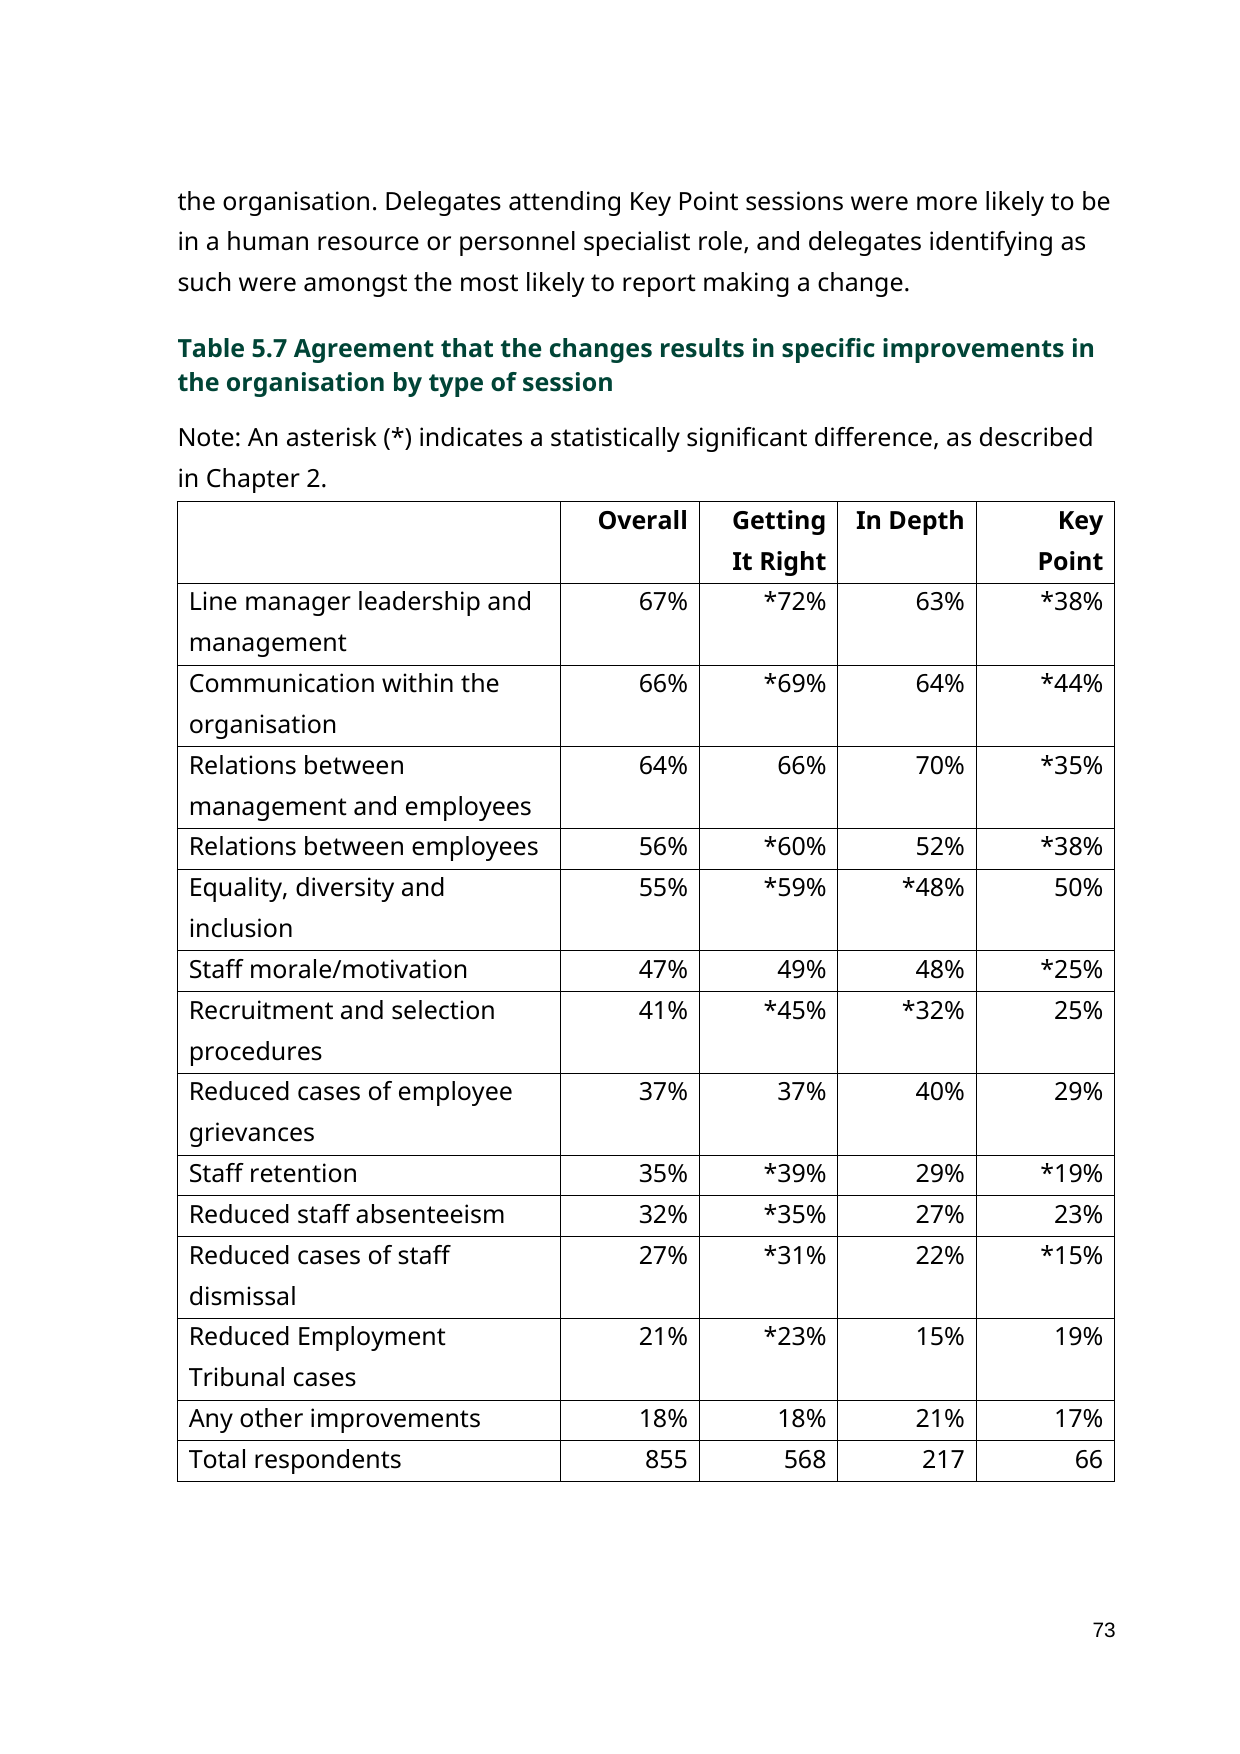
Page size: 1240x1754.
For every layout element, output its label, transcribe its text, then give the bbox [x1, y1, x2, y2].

table_header Key Point [977, 502, 1114, 583]
table_cell Total respondents [178, 1441, 560, 1481]
table_cell *45% [700, 992, 837, 1073]
text the organisation. Delegates attending Key Point sessions were more likely to be in a human resource or personnel specialist role, and delegates identifying as such were amongst the most likely to report making a change. [177, 183, 1115, 299]
table_cell 67% [561, 584, 699, 664]
table_cell 21% [838, 1401, 976, 1440]
table_cell 19% [977, 1319, 1114, 1399]
table_cell Reduced staff absenteeism [178, 1196, 560, 1236]
table_cell 50% [977, 870, 1114, 950]
table_cell 52% [838, 829, 976, 869]
table_cell 47% [561, 951, 699, 991]
table_cell 18% [561, 1401, 699, 1440]
table_cell *59% [700, 870, 837, 950]
table_cell 70% [838, 747, 976, 828]
table_cell 64% [561, 747, 699, 828]
table_cell 63% [838, 584, 976, 664]
text Table 5.7 Agreement that the changes results in specific improvements in the organisation by type of session [177, 331, 1115, 399]
table_cell *35% [700, 1196, 837, 1236]
table_cell Communication within the organisation [178, 666, 560, 746]
table_cell *19% [977, 1156, 1114, 1195]
table_cell Staff retention [178, 1156, 560, 1195]
table_cell 15% [838, 1319, 976, 1399]
table_cell Any other improvements [178, 1401, 560, 1440]
table_cell *31% [700, 1237, 837, 1318]
table_cell 217 [838, 1441, 976, 1481]
table_cell 855 [561, 1441, 699, 1481]
table_cell 27% [561, 1237, 699, 1318]
table_cell *35% [977, 747, 1114, 828]
text Note: An asterisk (*) indicates a statistically significant difference, as described in Chapter 2. [177, 419, 1115, 494]
table_cell *60% [700, 829, 837, 869]
table_cell *38% [977, 829, 1114, 869]
table_cell 25% [977, 992, 1114, 1073]
table_cell 41% [561, 992, 699, 1073]
table_cell Staff morale/motivation [178, 951, 560, 991]
table_cell Equality, diversity and inclusion [178, 870, 560, 950]
table_header Overall [561, 502, 699, 583]
table_cell 17% [977, 1401, 1114, 1440]
table_cell 55% [561, 870, 699, 950]
table_cell 37% [700, 1074, 837, 1154]
table_cell *48% [838, 870, 976, 950]
table_cell *15% [977, 1237, 1114, 1318]
table_cell *39% [700, 1156, 837, 1195]
table_cell 49% [700, 951, 837, 991]
table_header [178, 502, 560, 583]
table_cell *72% [700, 584, 837, 664]
table_cell Relations between management and employees [178, 747, 560, 828]
table_cell 18% [700, 1401, 837, 1440]
table_cell Reduced cases of employee grievances [178, 1074, 560, 1154]
table_cell *69% [700, 666, 837, 746]
table_cell *25% [977, 951, 1114, 991]
table_cell 29% [838, 1156, 976, 1195]
table_header In Depth [838, 502, 976, 583]
table_cell 56% [561, 829, 699, 869]
table_cell 29% [977, 1074, 1114, 1154]
table_header Getting It Right [700, 502, 837, 583]
table_cell Relations between employees [178, 829, 560, 869]
table_cell *23% [700, 1319, 837, 1399]
table_cell 66% [700, 747, 837, 828]
table_cell 66% [561, 666, 699, 746]
table_cell 568 [700, 1441, 837, 1481]
table_cell *38% [977, 584, 1114, 664]
table_cell *32% [838, 992, 976, 1073]
table_cell 22% [838, 1237, 976, 1318]
table_cell Reduced Employment Tribunal cases [178, 1319, 560, 1399]
table_cell Line manager leadership and management [178, 584, 560, 664]
table_cell 66 [977, 1441, 1114, 1481]
table_cell 23% [977, 1196, 1114, 1236]
table_cell 21% [561, 1319, 699, 1399]
table_cell Reduced cases of staff dismissal [178, 1237, 560, 1318]
table_cell *44% [977, 666, 1114, 746]
table_cell 40% [838, 1074, 976, 1154]
table_cell 35% [561, 1156, 699, 1195]
table_cell 32% [561, 1196, 699, 1236]
table_cell 27% [838, 1196, 976, 1236]
table_cell 64% [838, 666, 976, 746]
table_cell 37% [561, 1074, 699, 1154]
table_cell 48% [838, 951, 976, 991]
table_cell Recruitment and selection procedures [178, 992, 560, 1073]
